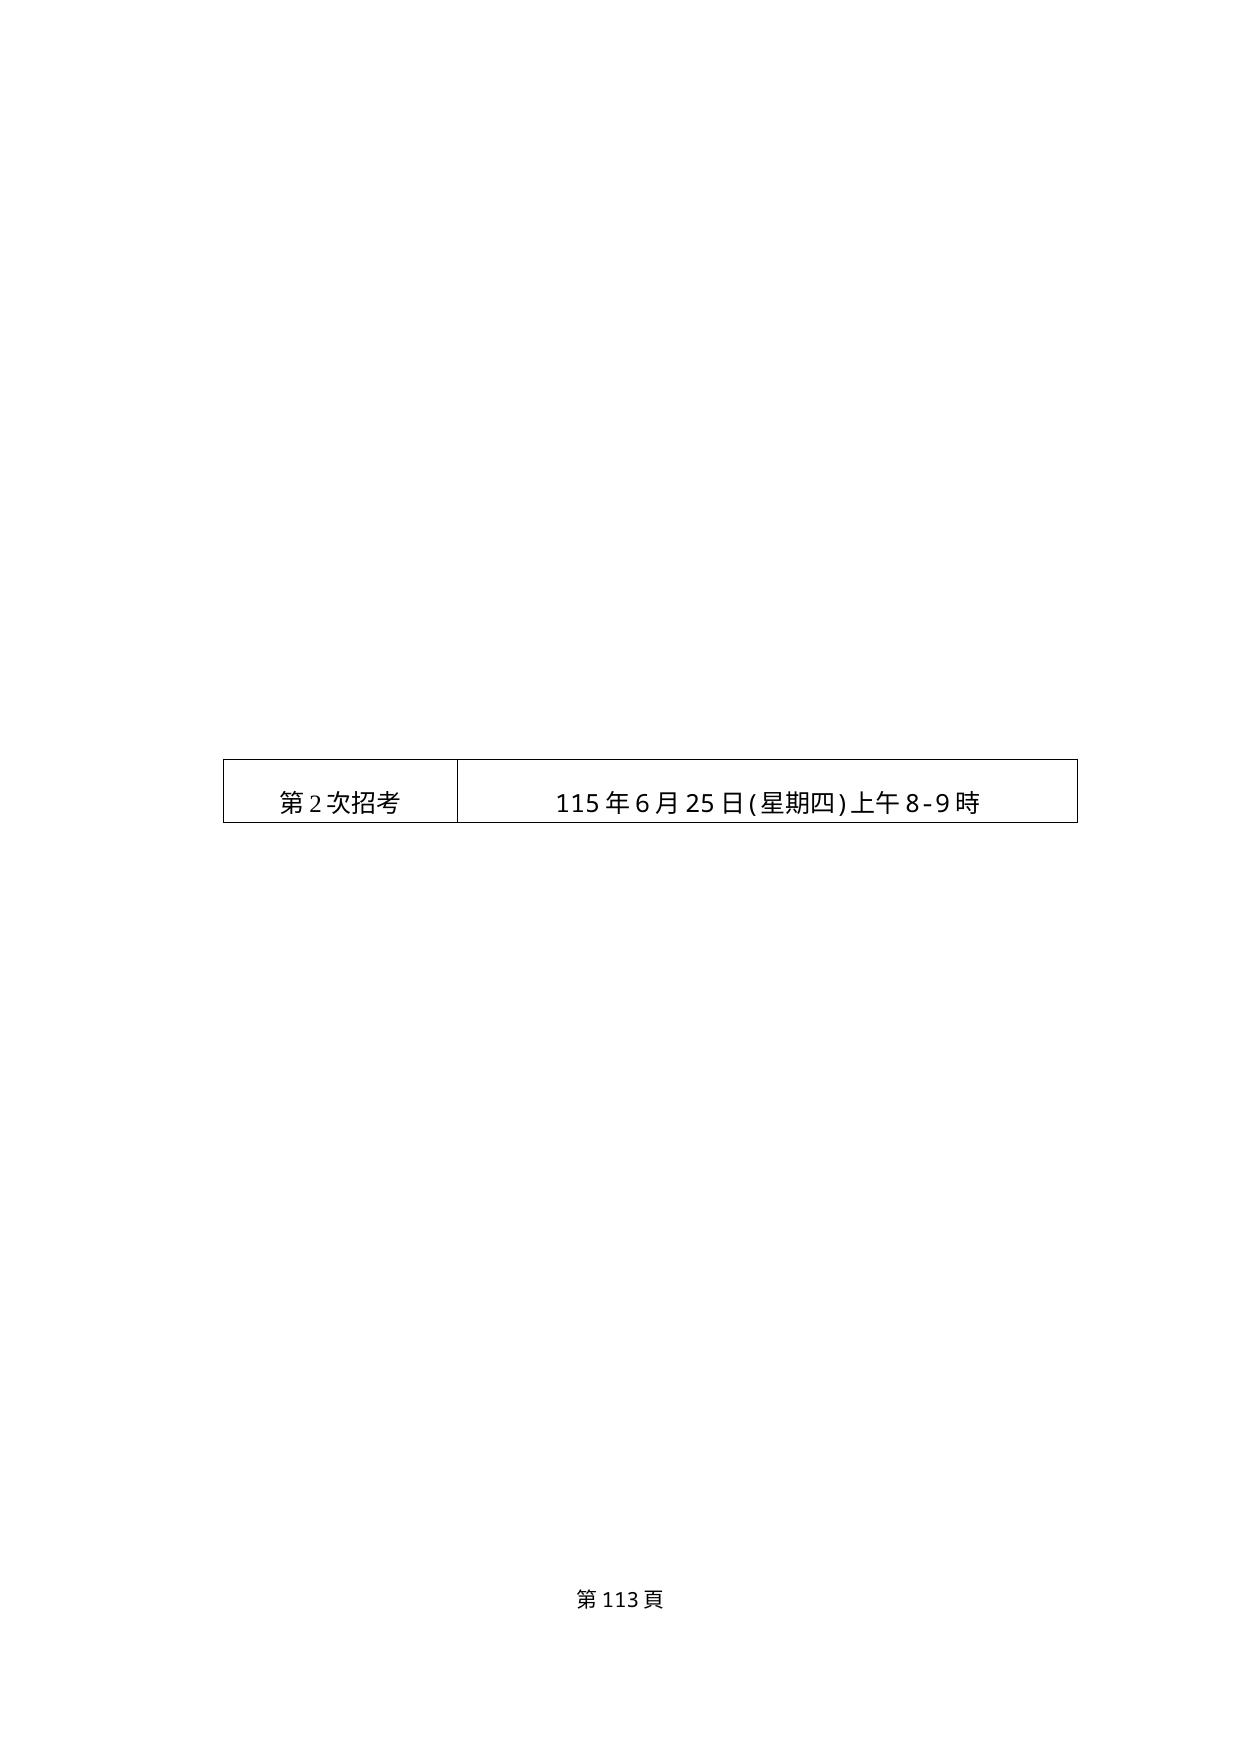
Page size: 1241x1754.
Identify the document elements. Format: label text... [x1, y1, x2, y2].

table_cell 第2次招考 [224, 760, 457, 822]
table_cell 115年6月25日(星期四)上午8-9時 [458, 760, 1077, 822]
